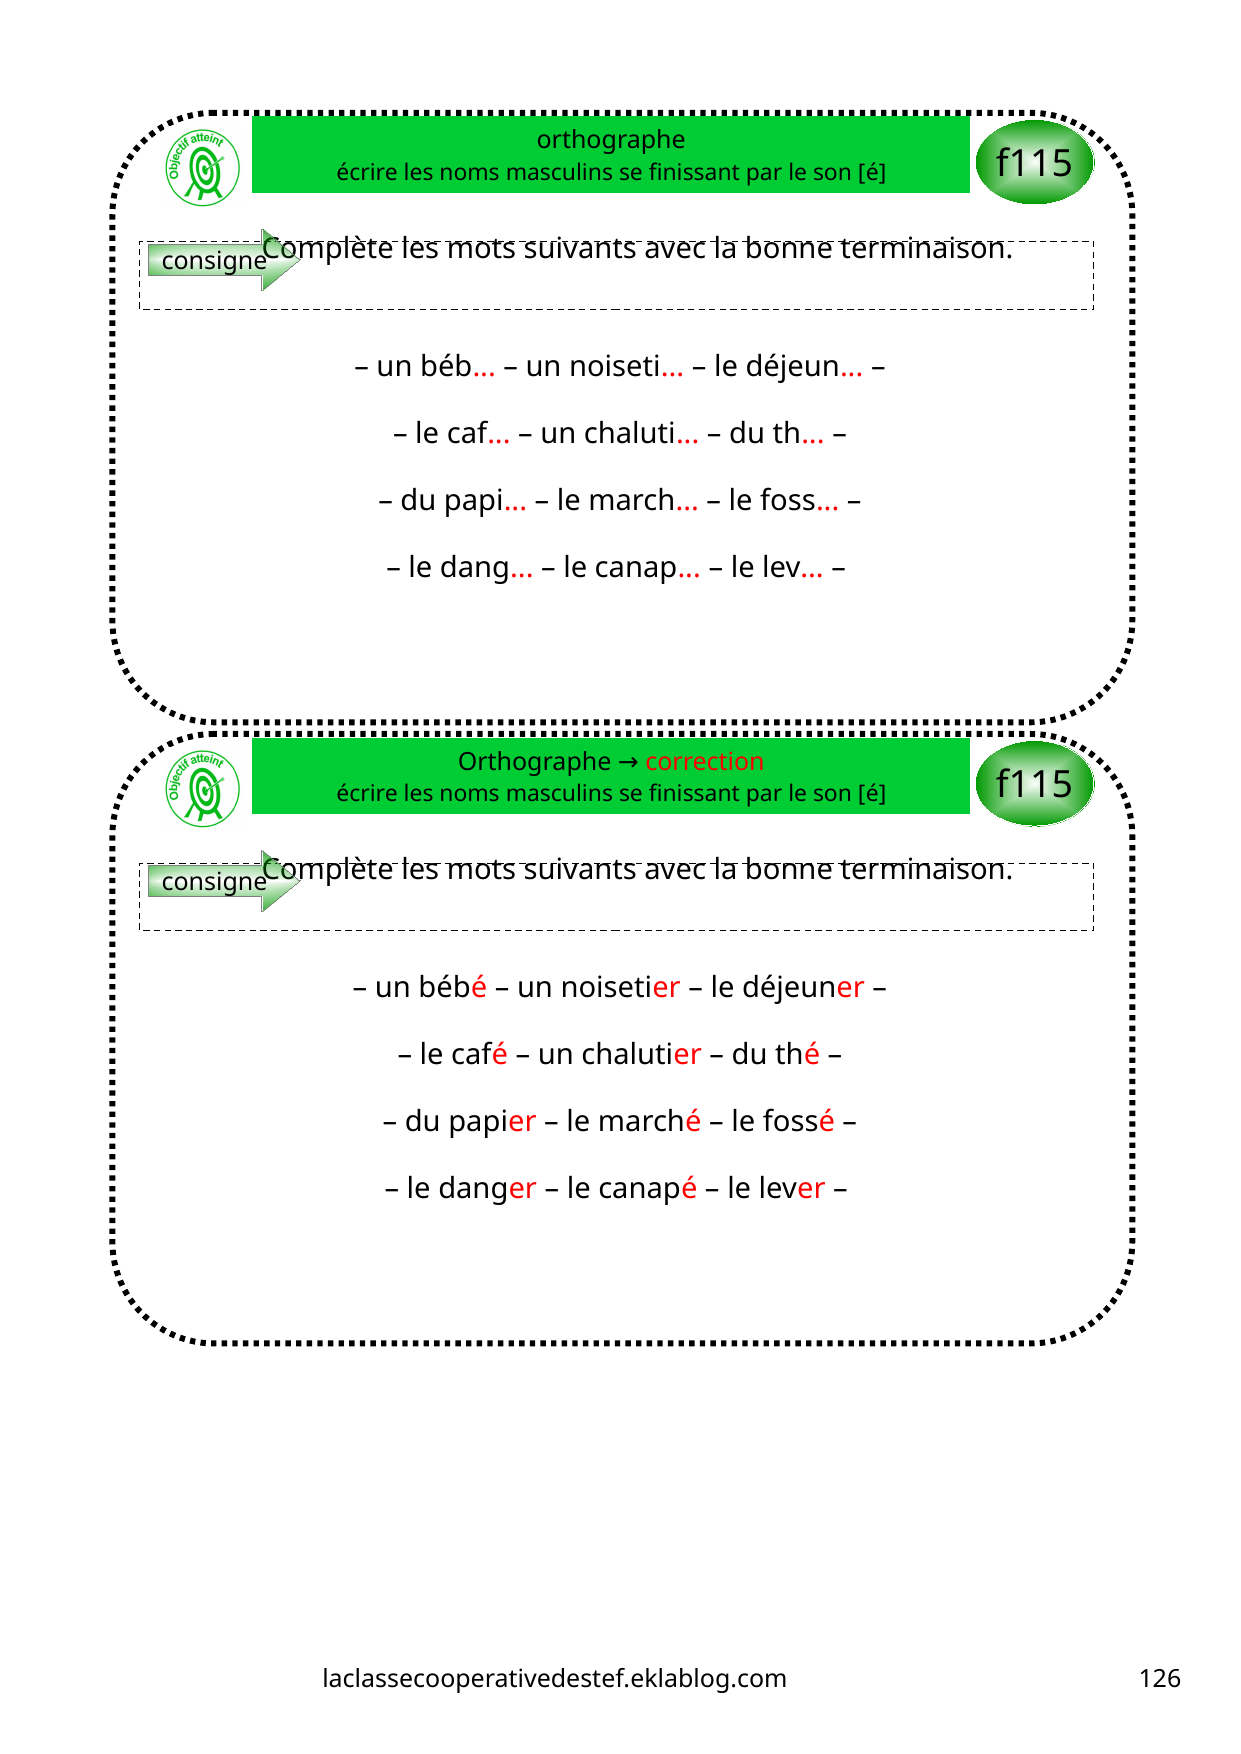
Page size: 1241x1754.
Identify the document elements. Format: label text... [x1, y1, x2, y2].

table_header [59, 709, 100, 737]
table_cell [1098, 116, 1139, 193]
table_header [100, 709, 142, 737]
table_cell [142, 1250, 248, 1301]
table_header [100, 88, 142, 116]
table_cell [142, 629, 248, 680]
table_cell [59, 273, 100, 301]
table_cell [149, 866, 263, 878]
table_cell [991, 629, 1097, 680]
table_cell [1098, 273, 1139, 301]
table_cell [1098, 1250, 1139, 1301]
table_cell [100, 894, 142, 922]
table_cell [1139, 273, 1182, 301]
table_cell [59, 193, 100, 222]
table_cell [1004, 158, 1066, 184]
table_cell [100, 629, 142, 680]
table_cell [1098, 629, 1139, 680]
table_header [59, 88, 100, 116]
table_cell [59, 1250, 100, 1301]
table_cell Complète les mots suivants avec la bonne terminaison. [142, 843, 1097, 894]
table_cell [100, 923, 142, 1250]
table_header [142, 709, 252, 737]
table_cell [1098, 814, 1139, 843]
table_cell [1098, 301, 1139, 629]
table_cell [100, 814, 142, 843]
table_cell [970, 193, 1097, 222]
table_cell [100, 116, 142, 193]
table_cell [991, 1250, 1097, 1301]
table_cell [59, 738, 100, 814]
table_header [252, 709, 970, 737]
table_cell [1004, 140, 1066, 149]
table_cell [100, 843, 142, 894]
table_cell [970, 116, 1097, 193]
table_cell [100, 193, 142, 222]
table_cell [100, 738, 142, 814]
table_cell [149, 866, 170, 873]
table_cell [1139, 738, 1182, 814]
table_cell [59, 301, 100, 629]
table_cell Orthographe → correction écrire les noms masculins se finissant par le son [é] [252, 738, 970, 814]
table_header [252, 88, 970, 116]
table_header [970, 88, 1097, 116]
table_cell [59, 814, 100, 843]
table_cell [266, 865, 281, 872]
table_cell [1008, 143, 1062, 181]
table_header [1139, 88, 1182, 116]
picture [164, 747, 243, 830]
table_header [142, 88, 252, 116]
table_cell [1139, 222, 1182, 273]
table_header [149, 245, 199, 255]
table_cell [970, 814, 1097, 843]
table_cell [1015, 148, 1055, 176]
table_cell [1139, 193, 1182, 222]
table_cell [1139, 923, 1182, 1250]
table_cell [1098, 843, 1139, 894]
table_cell [1139, 894, 1182, 922]
table_cell [142, 273, 1097, 301]
table_cell [970, 738, 1097, 814]
table_header [970, 709, 1097, 737]
table_cell [1139, 301, 1182, 629]
table_cell [1098, 894, 1139, 922]
table_cell – un bébé – un noisetier – le déjeuner – – le café – un chalutier – du thé – – du papier – le marché – le fossé – – le danger – le canapé – le lever – [142, 923, 1097, 1250]
table_header [1098, 709, 1139, 737]
table_cell [263, 895, 282, 901]
table_cell [142, 814, 252, 843]
table_cell [59, 629, 100, 680]
table_cell [149, 889, 161, 894]
table_header [1098, 88, 1139, 116]
table_cell [251, 888, 290, 894]
table_cell [59, 116, 100, 193]
table_cell [1139, 814, 1182, 843]
table_header [1139, 709, 1182, 737]
table_cell [1098, 923, 1139, 1250]
table_cell [1057, 152, 1062, 160]
table_cell [252, 193, 970, 222]
table_cell [100, 222, 142, 273]
table_cell [1055, 162, 1062, 174]
table_cell [149, 884, 199, 894]
table_cell [1139, 1250, 1182, 1301]
table_cell orthographe écrire les noms masculins se finissant par le son [é] [252, 116, 970, 193]
table_cell [100, 1250, 142, 1301]
table_cell [1098, 222, 1139, 273]
table_cell [248, 1250, 991, 1301]
table_cell [59, 843, 100, 894]
table_cell [142, 116, 252, 193]
table_header [266, 243, 281, 249]
table_cell – un béb... – un noiseti... – le déjeun... – – le caf... – un chaluti... – du th... – – du papi... – le march... – le foss... – – le dang... – le canap... – le lev... – [142, 301, 1097, 629]
table_cell [1098, 738, 1139, 814]
table_cell [142, 193, 252, 222]
table_cell Complète les mots suivants avec la bonne terminaison. [142, 222, 1097, 273]
table_cell [1139, 843, 1182, 894]
table_cell [1098, 193, 1139, 222]
table_cell [100, 301, 142, 629]
table_header [149, 264, 186, 273]
picture [164, 126, 243, 209]
table_cell [142, 894, 1097, 922]
table_header [264, 269, 288, 273]
table_cell [142, 738, 252, 814]
table_cell [59, 923, 100, 1250]
table_cell [252, 814, 970, 843]
table_cell [59, 222, 100, 273]
table_cell [1139, 629, 1182, 680]
table_cell [1139, 116, 1182, 193]
table_cell [100, 273, 142, 301]
table_cell [59, 894, 100, 922]
table_cell [248, 629, 991, 680]
table_cell [267, 861, 281, 867]
